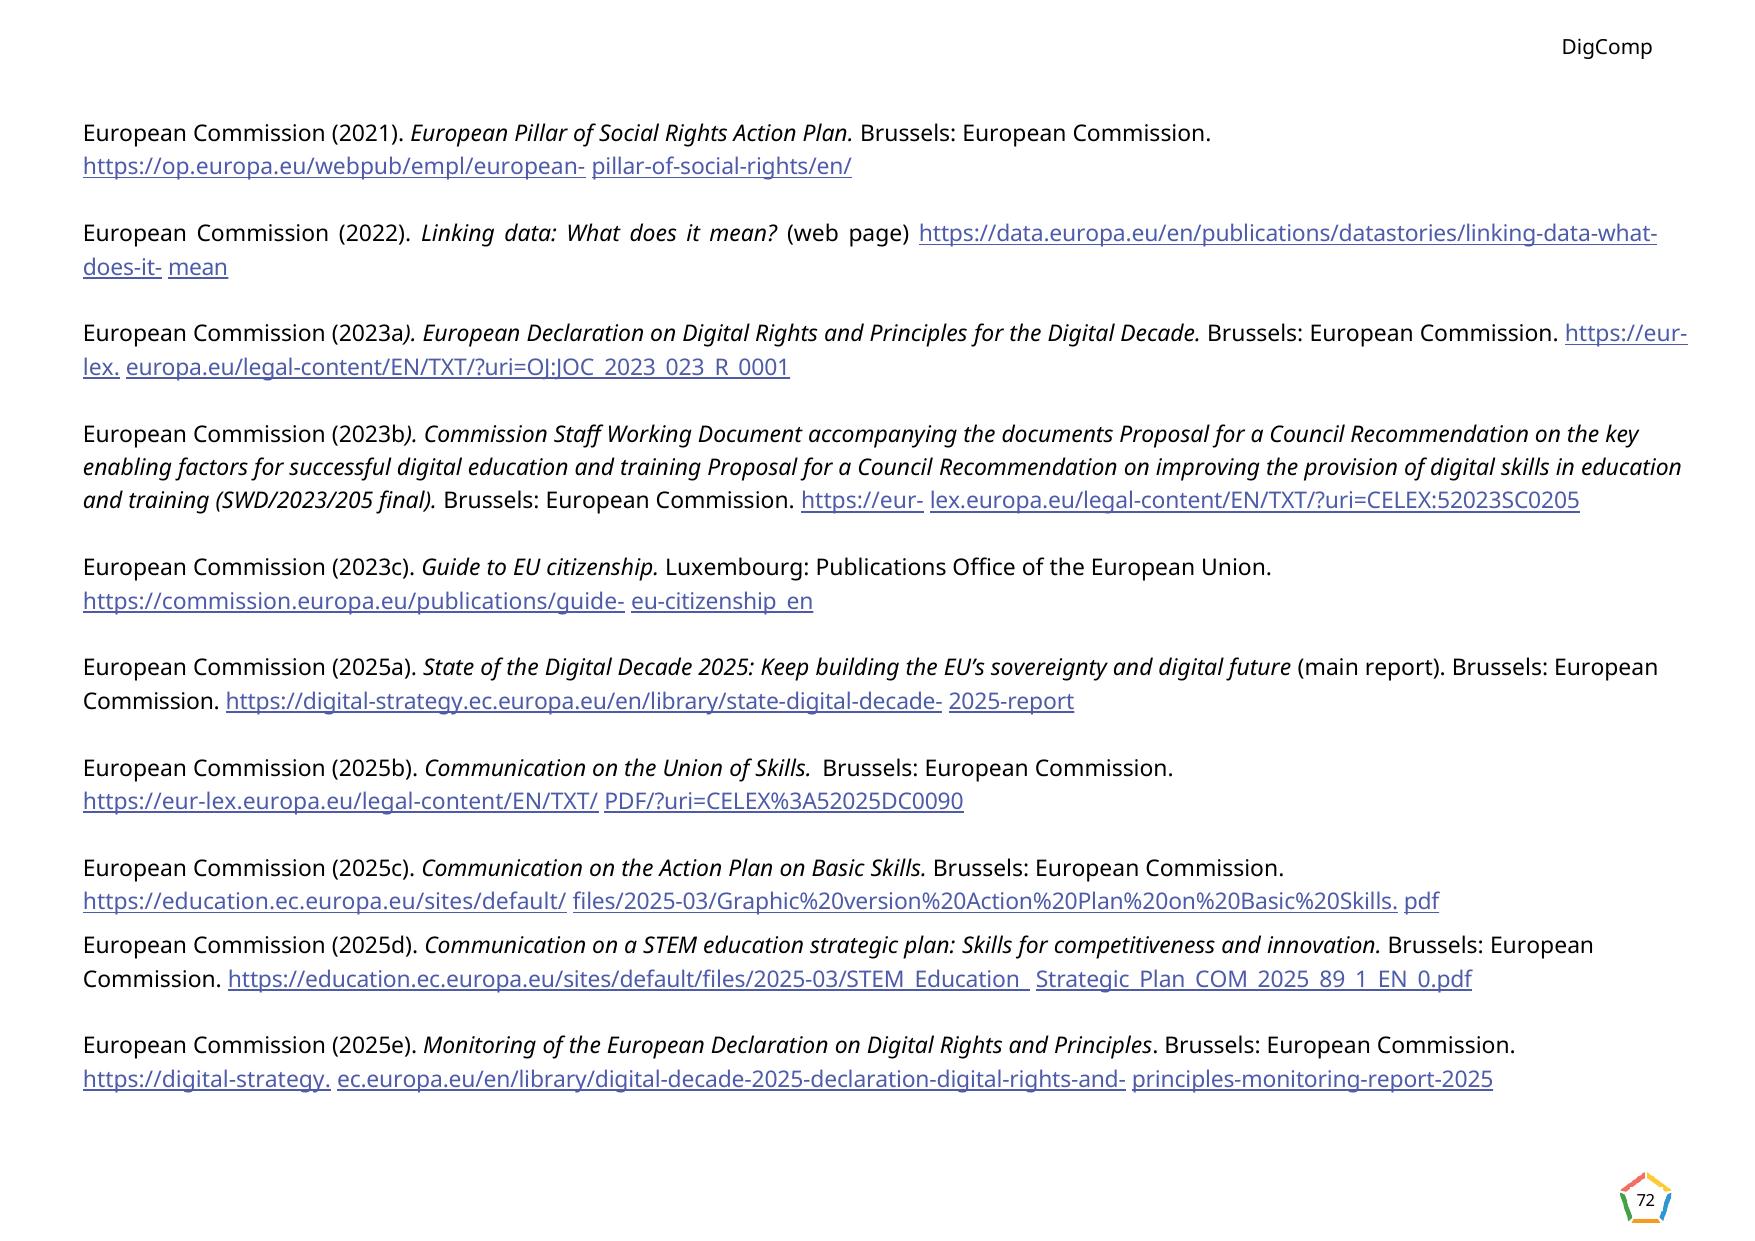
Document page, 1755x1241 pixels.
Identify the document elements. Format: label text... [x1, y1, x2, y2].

text European Commission (2025a). State of the Digital Decade 2025: Keep building the EU’s sovereignty and digital future (main report). Brussels: European Commission. https://digital-strategy.ec.europa.eu/en/library/state-digital-decade- 2025-report [83, 651, 1693, 716]
text European Commission (2025e). Monitoring of the European Declaration on Digital Rights and Principles. Brussels: European Commission. https://digital-strategy. ec.europa.eu/en/library/digital-decade-2025-declaration-digital-rights-and- principles-monitoring-report-2025 [83, 1029, 1670, 1094]
text European Commission (2021). European Pillar of Social Rights Action Plan. Brussels: European Commission. https://op.europa.eu/webpub/empl/european- pillar-of-social-rights/en/ [83, 117, 1667, 181]
text European Commission (2023a). European Declaration on Digital Rights and Principles for the Digital Decade. Brussels: European Commission. https://eur-lex. europa.eu/legal-content/EN/TXT/?uri=OJ:JOC_2023_023_R_0001 [83, 317, 1693, 382]
text European Commission (2023c). Guide to EU citizenship. Luxembourg: Publications Office of the European Union. https://commission.europa.eu/publications/guide- eu-citizenship_en [83, 551, 1705, 616]
text European Commission (2025b). Communication on the Union of Skills. Brussels: European Commission. https://eur-lex.europa.eu/legal-content/EN/TXT/ PDF/?uri=CELEX%3A52025DC0090 [83, 752, 1683, 816]
text European Commission (2025c). Communication on the Action Plan on Basic Skills. Brussels: European Commission. https://education.ec.europa.eu/sites/default/ files/2025-03/Graphic%20version%20Action%20Plan%20on%20Basic%20Skills. pdf [83, 852, 1706, 917]
text European Commission (2023b). Commission Staff Working Document accompanying the documents Proposal for a Council Recommendation on the key enabling factors for successful digital education and training Proposal for a Council Recommendation on improving the provision of digital skills in education and training (SWD/2023/205 final). Brussels: European Commission. https://eur- lex.europa.eu/legal-content/EN/TXT/?uri=CELEX:52023SC0205 [83, 417, 1695, 516]
text European Commission (2025d). Communication on a STEM education strategic plan: Skills for competitiveness and innovation. Brussels: European Commission. https://education.ec.europa.eu/sites/default/files/2025-03/STEM_Education_ Strategic_Plan_COM_2025_89_1_EN_0.pdf [83, 929, 1651, 994]
text European Commission (2022). Linking data: What does it mean? (web page) https://data.europa.eu/en/publications/datastories/linking-data-what-does-it- mean [83, 217, 1657, 282]
